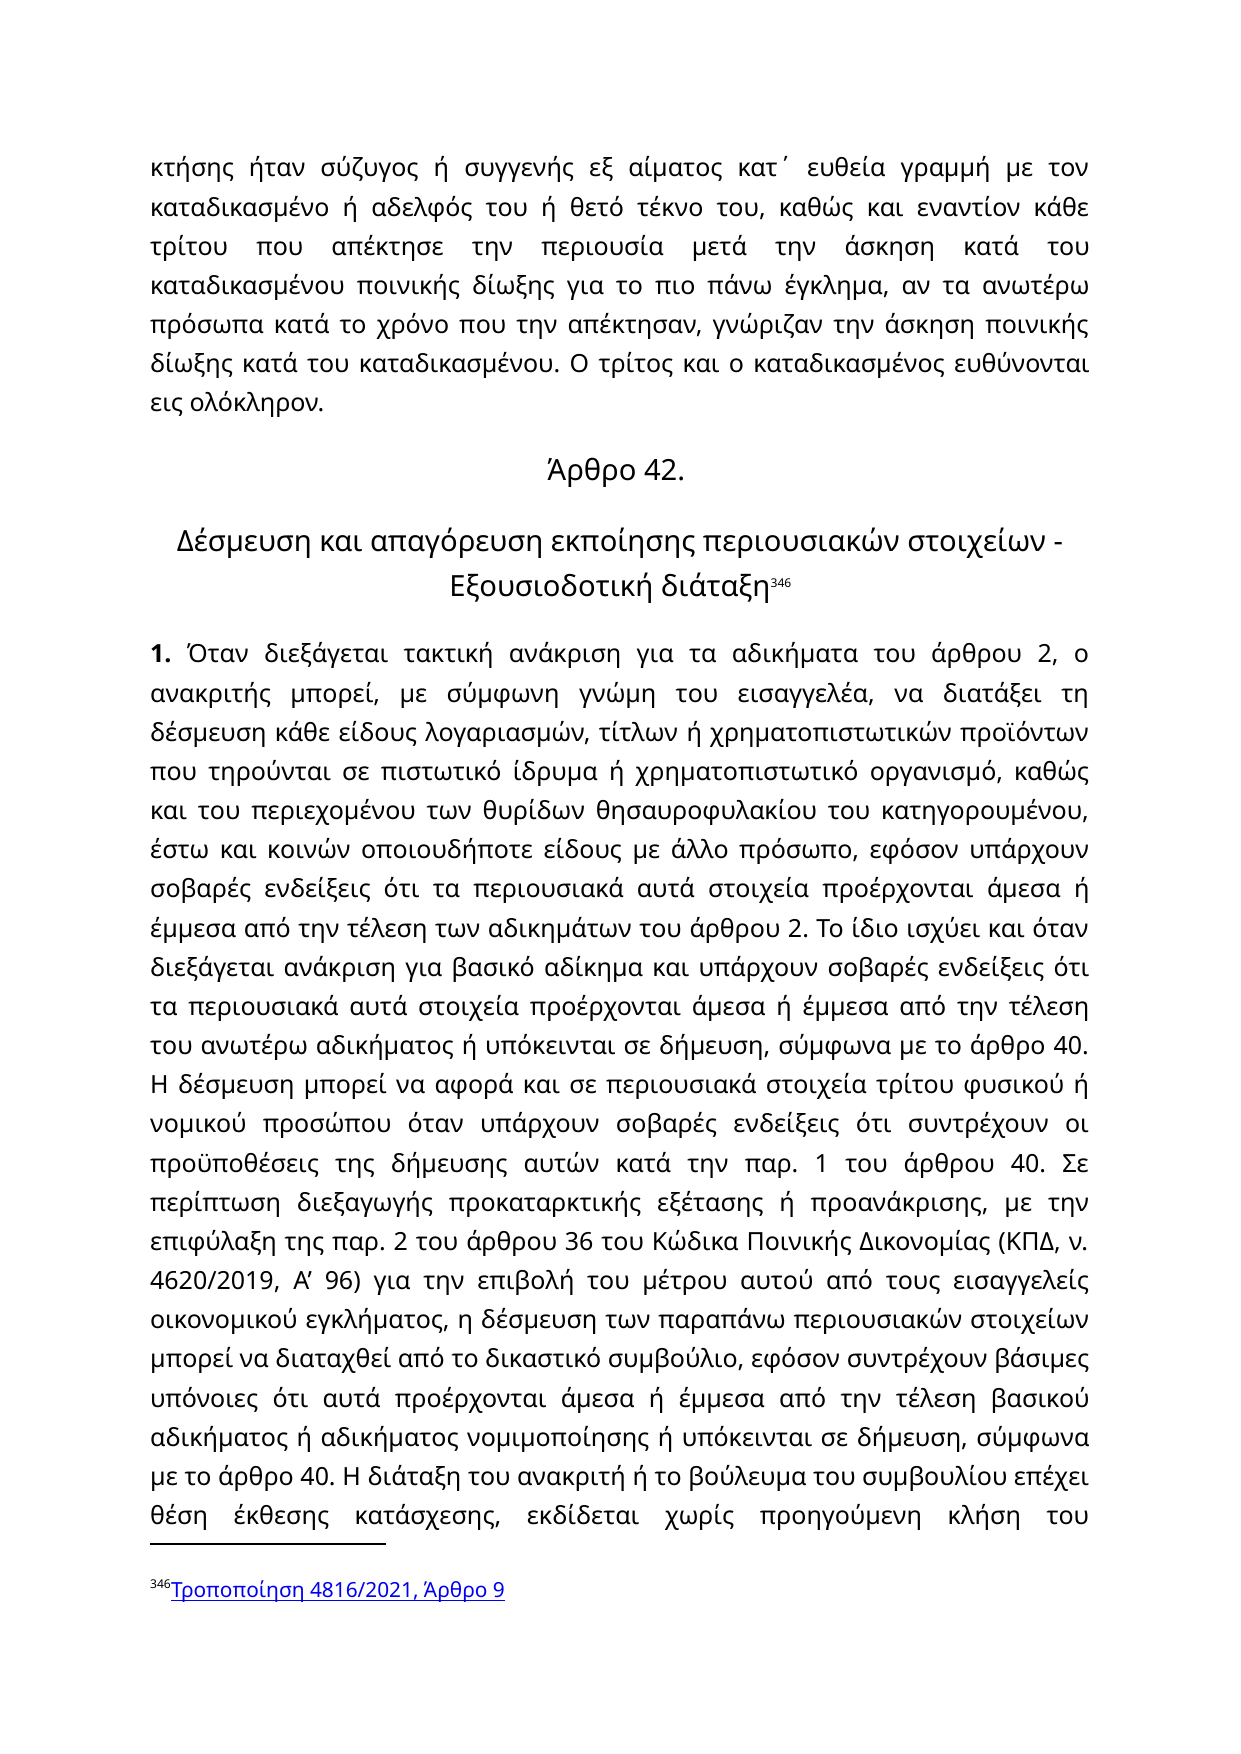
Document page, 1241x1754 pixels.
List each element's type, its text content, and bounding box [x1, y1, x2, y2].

subtitle Άρθρο 42. [150, 449, 1090, 489]
subtitle Δέσμευση και απαγόρευση εκποίησης περιουσιακών στοιχείων - Εξουσιοδοτική διάταξη [150, 520, 1090, 605]
text κτήσης ήταν σύζυγος ή συγγενής εξ αίματος κατ΄ ευθεία γραμμή με τον καταδικασμένο ή αδελφός του ή θετό τέκνο του, καθώς και εναντίον κάθε τρίτου που απέκτησε την περιουσία μετά την άσκηση κατά του καταδικασμένου ποινικής δίωξης για το πιο πάνω έγκλημα, αν τα ανωτέρω πρόσωπα κατά το χρόνο που την απέκτησαν, γνώριζαν την άσκηση ποινικής δίωξης κατά του καταδικασμένου. Ο τρίτος και ο καταδικασμένος ευθύνονται εις ολόκληρον. [150, 150, 1090, 419]
text 1. Όταν διεξάγεται τακτική ανάκριση για τα αδικήματα του άρθρου 2, ο ανακριτής μπορεί, με σύμφωνη γνώμη του εισαγγελέα, να διατάξει τη δέσμευση κάθε είδους λογαριασμών, τίτλων ή χρηματοπιστωτικών προϊόντων που τηρούνται σε πιστωτικό ίδρυμα ή χρηματοπιστωτικό οργανισμό, καθώς και του περιεχομένου των θυρίδων θησαυροφυλακίου του κατηγορουμένου, έστω και κοινών οποιουδήποτε είδους με άλλο πρόσωπο, εφόσον υπάρχουν σοβαρές ενδείξεις ότι τα περιουσιακά αυτά στοιχεία προέρχονται άμεσα ή έμμεσα από την τέλεση των αδικημάτων του άρθρου 2. Το ίδιο ισχύει και όταν διεξάγεται ανάκριση για βασικό αδίκημα και υπάρχουν σοβαρές ενδείξεις ότι τα περιουσιακά αυτά στοιχεία προέρχονται άμεσα ή έμμεσα από την τέλεση του ανωτέρω αδικήματος ή υπόκεινται σε δήμευση, σύμφωνα με το άρθρο 40. Η δέσμευση μπορεί να αφορά και σε περιουσιακά στοιχεία τρίτου φυσικού ή νομικού προσώπου όταν υπάρχουν σοβαρές ενδείξεις ότι συντρέχουν οι προϋποθέσεις της δήμευσης αυτών κατά την παρ. 1 του άρθρου 40. Σε περίπτωση διεξαγωγής προκαταρκτικής εξέτασης ή προανάκρισης, με την επιφύλαξη της παρ. 2 του άρθρου 36 του Κώδικα Ποινικής Δικονομίας (ΚΠΔ, ν. 4620/2019, Α’ 96) για την επιβολή του μέτρου αυτού από τους εισαγγελείς οικονομικού εγκλήματος, η δέσμευση των παραπάνω περιουσιακών στοιχείων μπορεί να διαταχθεί από το δικαστικό συμβούλιο, εφόσον συντρέχουν βάσιμες υπόνοιες ότι αυτά προέρχονται άμεσα ή έμμεσα από την τέλεση βασικού αδικήματος ή αδικήματος νομιμοποίησης ή υπόκεινται σε δήμευση, σύμφωνα με το άρθρο 40. Η διάταξη του ανακριτή ή το βούλευμα του συμβουλίου επέχει θέση έκθεσης κατάσχεσης, εκδίδεται χωρίς προηγούμενη κλήση του [150, 636, 1090, 1532]
text Τροποποίηση 4816/2021, Άρθρο 9 [150, 1576, 1090, 1604]
